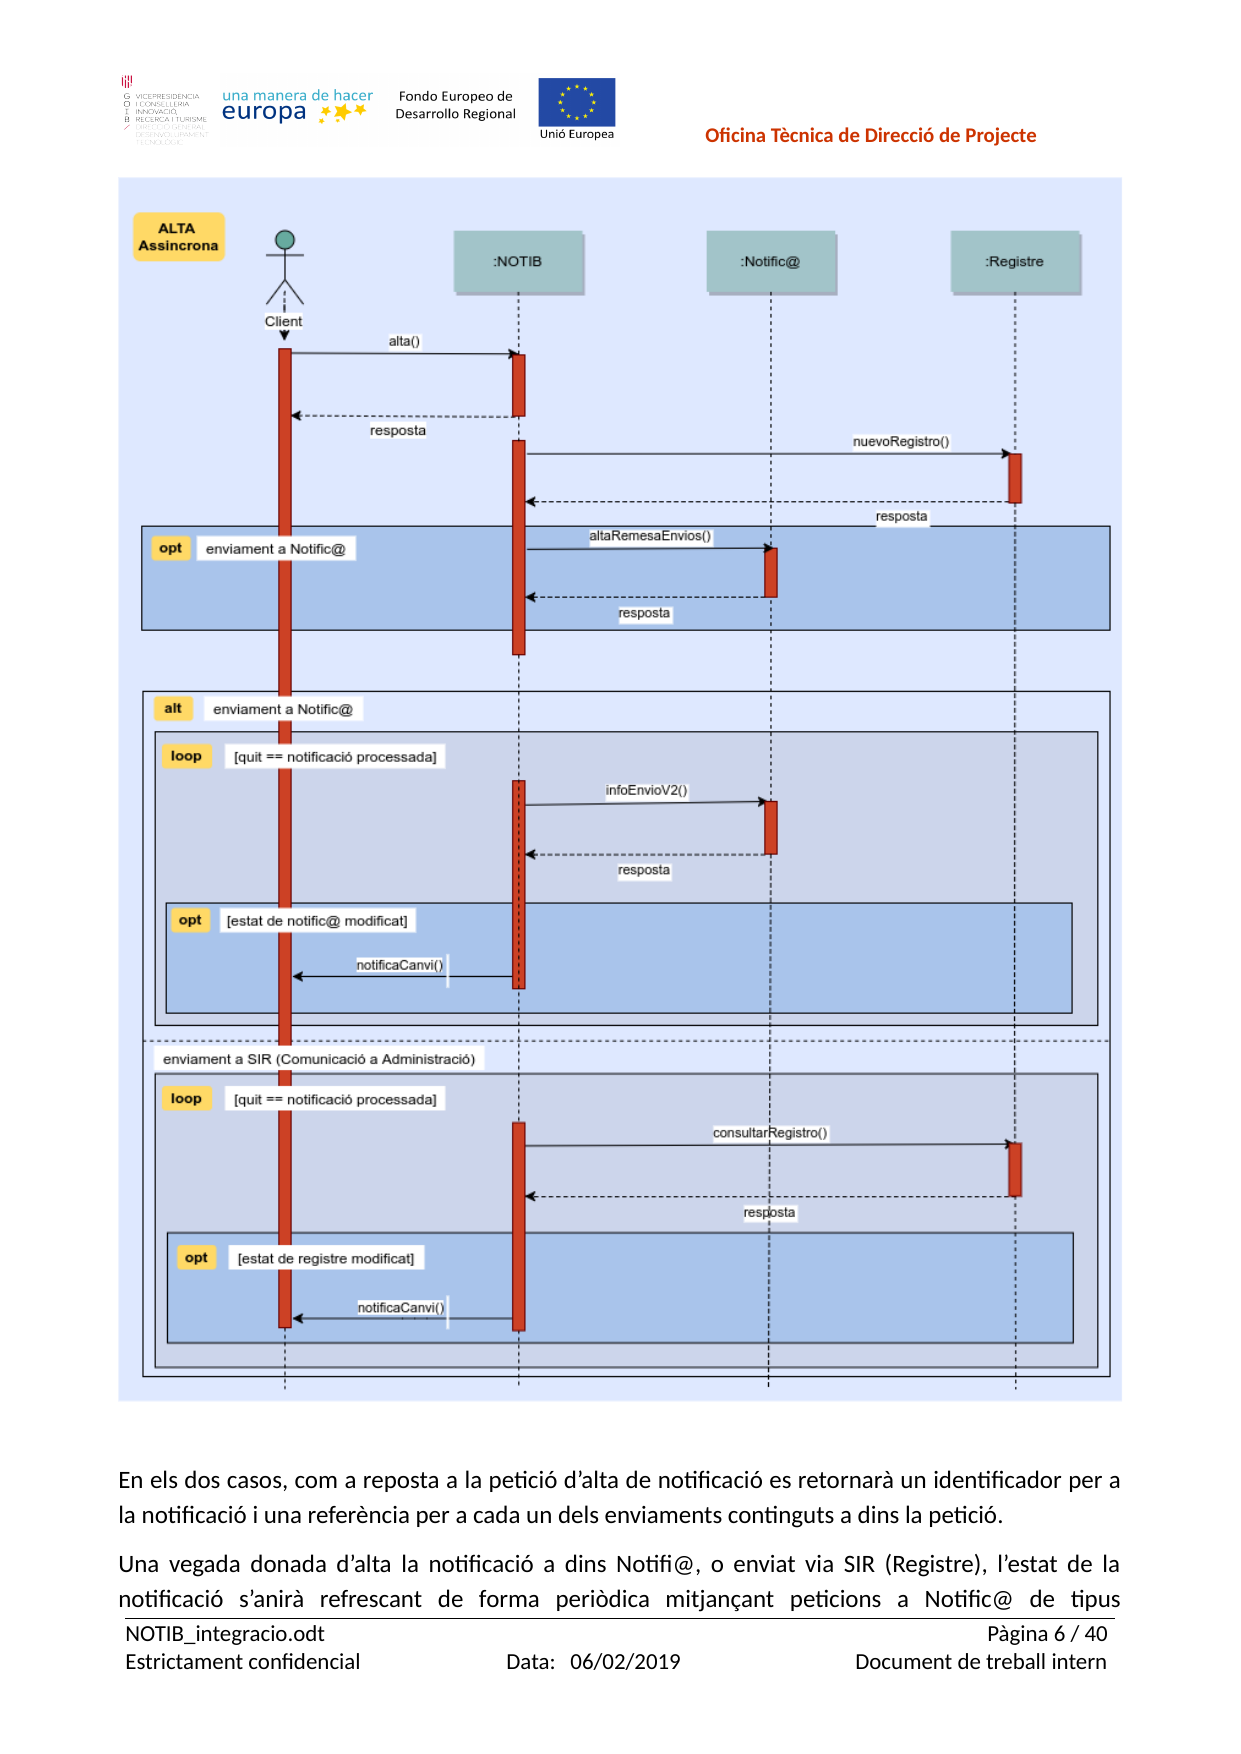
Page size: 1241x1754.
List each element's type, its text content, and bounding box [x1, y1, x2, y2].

picture [219, 73, 621, 147]
picture [118, 73, 213, 147]
text Una vegada donada d’alta la notificació a dins Notifi@, o enviat via SIR (Registre), l’estat de la notificació s’anirà refrescant de forma periòdica mitjançant peticions a Notific@ de tipus [118, 1548, 1122, 1614]
text En els dos casos, com a reposta a la petició d’alta de notificació es retornarà un identificador per a la notificació i una referència per a cada un dels enviaments continguts a dins la petició. [118, 1464, 1122, 1529]
picture [118, 177, 1123, 1403]
